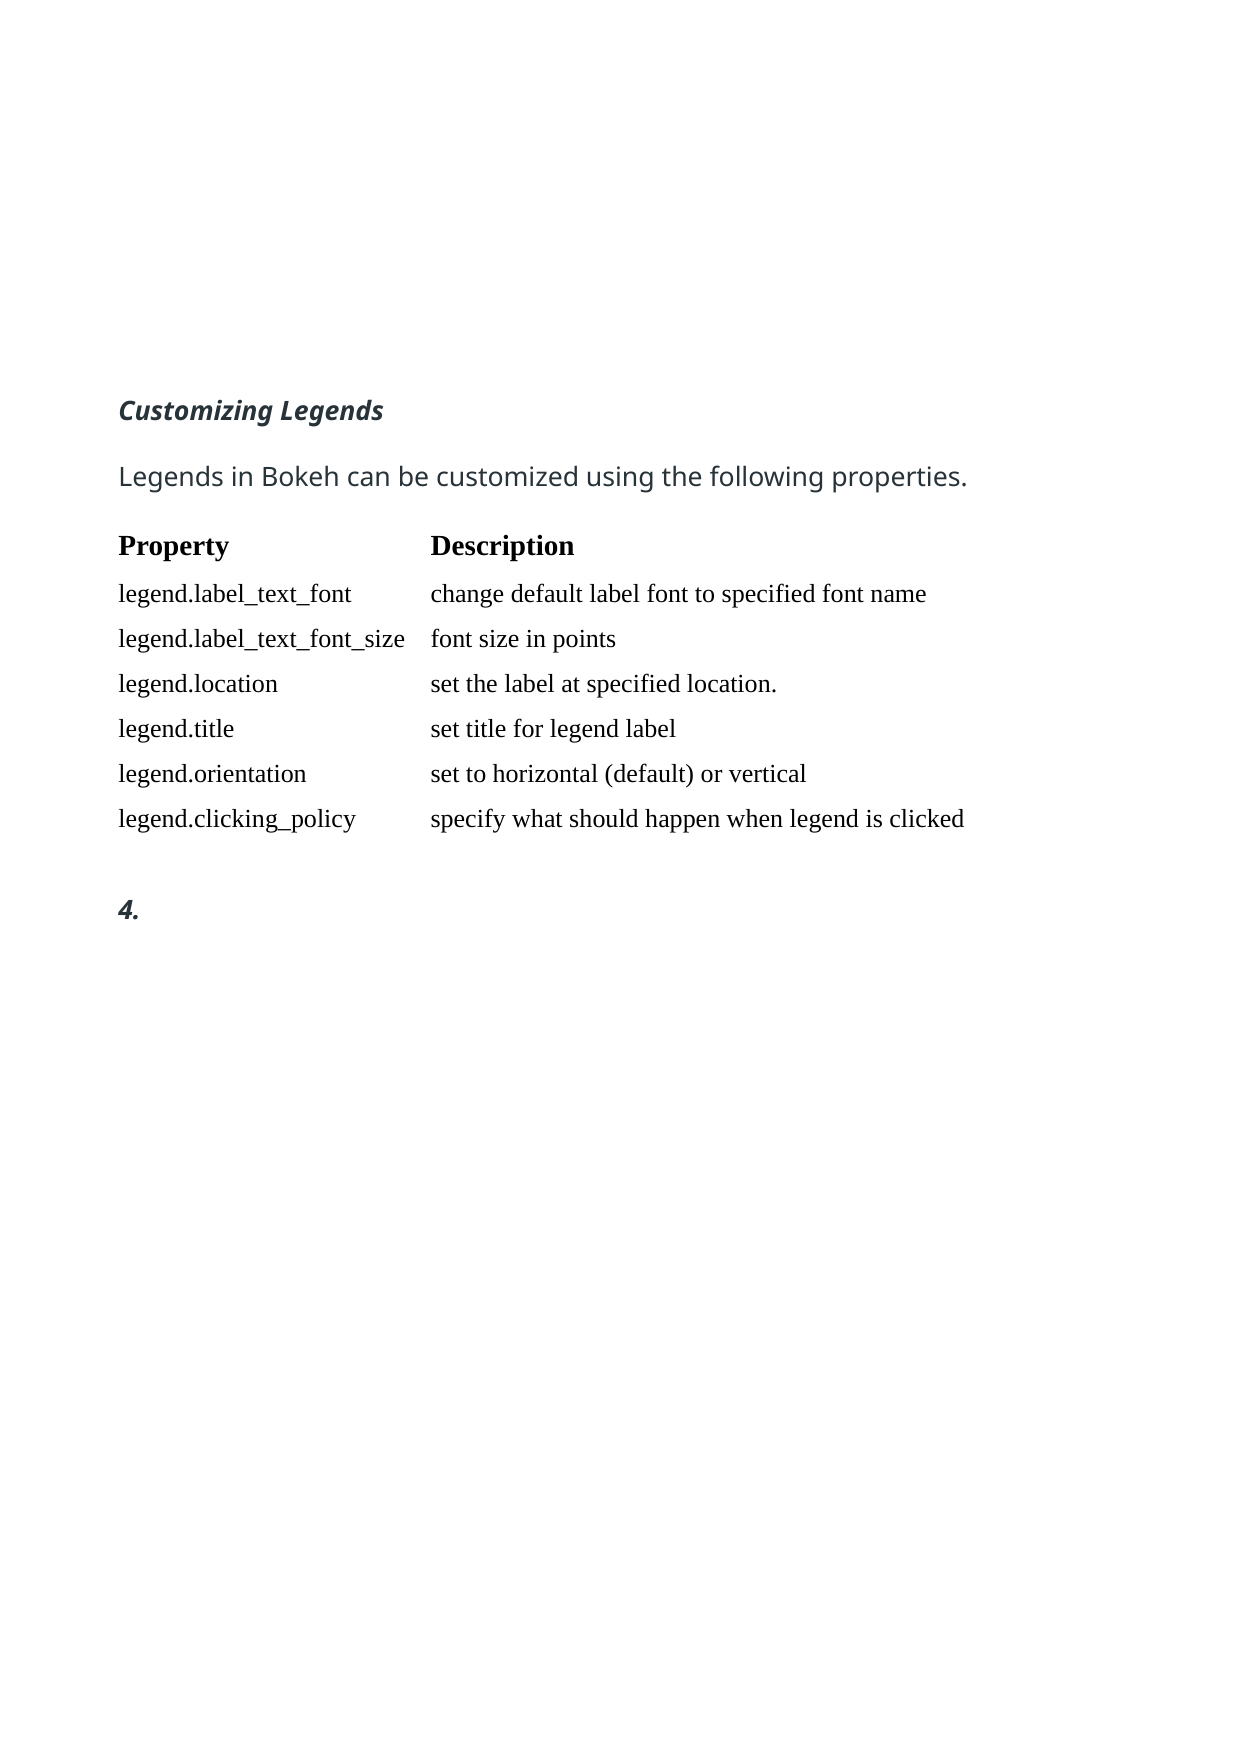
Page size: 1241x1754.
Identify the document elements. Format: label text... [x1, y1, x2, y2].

table_cell legend.label_text_font_size [118, 623, 430, 668]
table_cell legend.location [118, 668, 430, 713]
table_cell change default label font to specified font name [430, 578, 985, 623]
table_cell set the label at specified location. [430, 668, 985, 713]
table_header Property [118, 528, 430, 578]
table_cell set title for legend label [430, 713, 985, 758]
subtitle Customizing Legends [118, 391, 1122, 428]
table_cell legend.orientation [118, 758, 430, 803]
table_header Description [430, 528, 985, 578]
table_cell legend.title [118, 713, 430, 758]
table_cell legend.clicking_policy [118, 803, 430, 847]
text Legends in Bokeh can be customized using the following properties. [118, 458, 1122, 494]
table_cell font size in points [430, 623, 985, 668]
table_cell legend.label_text_font [118, 578, 430, 623]
table_cell specify what should happen when legend is clicked [430, 803, 985, 847]
table_cell set to horizontal (default) or vertical [430, 758, 985, 803]
